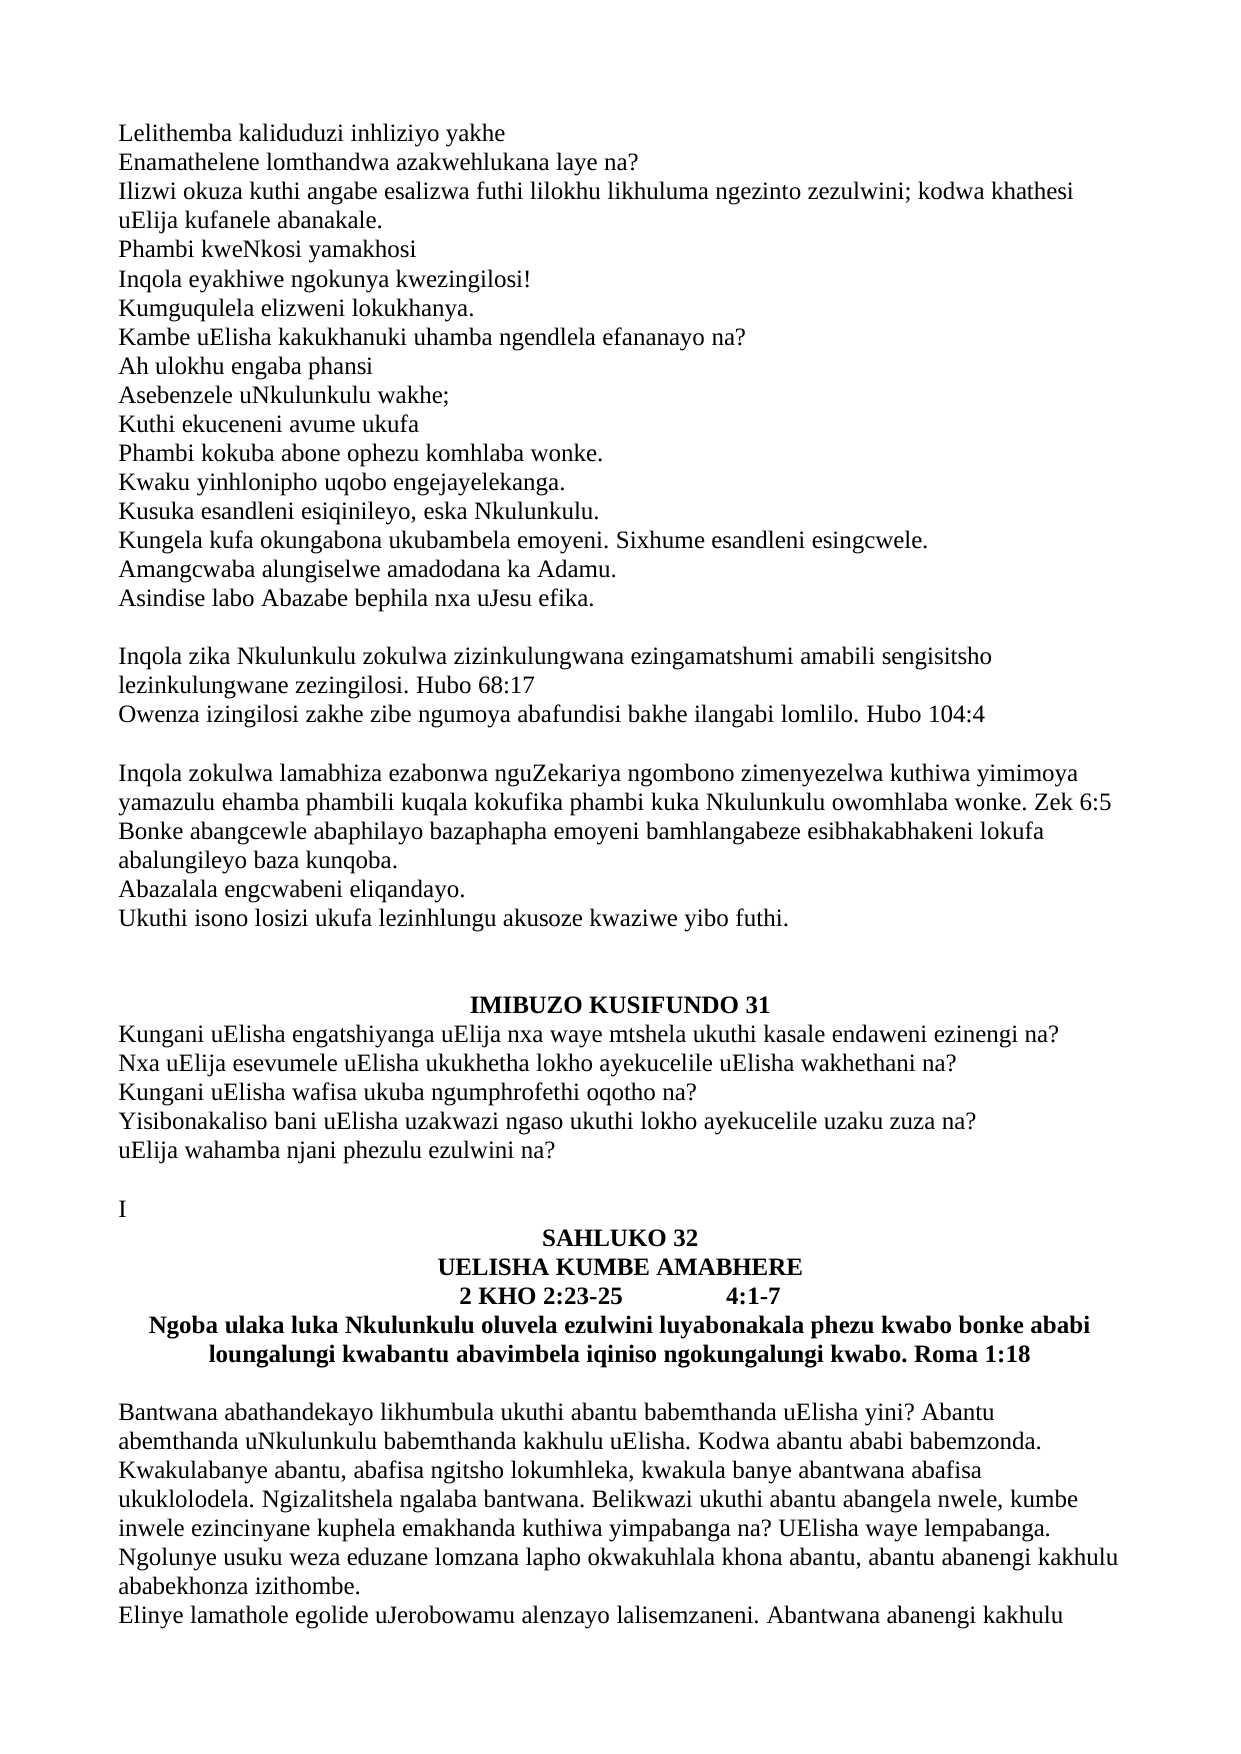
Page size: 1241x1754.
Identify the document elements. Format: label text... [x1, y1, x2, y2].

text Elinye lamathole egolide uJerobowamu alenzayo lalisemzaneni. Abantwana abanengi kakhulu [118, 1600, 1122, 1629]
text Ngoba ulaka luka Nkulunkulu oluvela ezulwini luyabonakala phezu kwabo bonke ababi loungalungi kwabantu abavimbela iqiniso ngokungalungi kwabo. Roma 1:18 [118, 1310, 1122, 1368]
text UELISHA KUMBE AMABHERE [118, 1252, 1122, 1281]
text Enamathelene lomthandwa azakwehlukana laye na? [118, 147, 1122, 176]
text Nxa uElija esevumele uElisha ukukhetha lokho ayekucelile uElisha wakhethani na? [118, 1048, 1122, 1077]
text Asebenzele uNkulunkulu wakhe; [118, 380, 1122, 409]
text Kungani uElisha engatshiyanga uElija nxa waye mtshela ukuthi kasale endaweni ezinengi na? [118, 1019, 1122, 1048]
text Inqola zika Nkulunkulu zokulwa zizinkulungwana ezingamatshumi amabili sengisitsho lezinkulungwane zezingilosi. Hubo 68:17 [118, 641, 1122, 699]
text Yisibonakaliso bani uElisha uzakwazi ngaso ukuthi lokho ayekucelile uzaku zuza na? [118, 1106, 1122, 1135]
text I [118, 1193, 1122, 1222]
text Inqola eyakhiwe ngokunya kwezingilosi! [118, 263, 1122, 292]
text Bantwana abathandekayo likhumbula ukuthi abantu babemthanda uElisha yini? Abantu abemthanda uNkulunkulu babemthanda kakhulu uElisha. Kodwa abantu ababi babemzonda. Kwakulabanye abantu, abafisa ngitsho lokumhleka, kwakula banye abantwana abafisa ukuklolodela. Ngizalitshela ngalaba bantwana. Belikwazi ukuthi abantu abangela nwele, kumbe inwele ezincinyane kuphela emakhanda kuthiwa yimpabanga na? UElisha waye lempabanga. Ngolunye usuku weza eduzane lomzana lapho okwakuhlala khona abantu, abantu abanengi kakhulu ababekhonza izithombe. [118, 1397, 1122, 1600]
text Phambi kweNkosi yamakhosi [118, 234, 1122, 263]
text Kumguqulela elizweni lokukhanya. [118, 292, 1122, 322]
text Kuthi ekuceneni avume ukufa [118, 409, 1122, 438]
text Kwaku yinhlonipho uqobo engejayelekanga. [118, 467, 1122, 496]
text Kungela kufa okungabona ukubambela emoyeni. Sixhume esandleni esingcwele. [118, 525, 1122, 554]
text Kungani uElisha wafisa ukuba ngumphrofethi oqotho na? [118, 1077, 1122, 1106]
text Ukuthi isono losizi ukufa lezinhlungu akusoze kwaziwe yibo futhi. [118, 903, 1122, 932]
text Owenza izingilosi zakhe zibe ngumoya abafundisi bakhe ilangabi lomlilo. Hubo 104:4 [118, 699, 1122, 728]
text Abazalala engcwabeni eliqandayo. [118, 874, 1122, 903]
text Amangcwaba alungiselwe amadodana ka Adamu. [118, 554, 1122, 583]
text Bonke abangcewle abaphilayo bazaphapha emoyeni bamhlangabeze esibhakabhakeni lokufa abalungileyo baza kunqoba. [118, 816, 1122, 874]
text Lelithemba kaliduduzi inhliziyo yakhe [118, 118, 1122, 147]
text Kambe uElisha kakukhanuki uhamba ngendlela efananayo na? [118, 322, 1122, 351]
text uElija wahamba njani phezulu ezulwini na? [118, 1135, 1122, 1164]
text Phambi kokuba abone ophezu komhlaba wonke. [118, 438, 1122, 467]
text SAHLUKO 32 [118, 1222, 1122, 1252]
text 2 KHO 2:23-25 4:1-7 [118, 1281, 1122, 1310]
text Asindise labo Abazabe bephila nxa uJesu efika. [118, 583, 1122, 612]
text Kusuka esandleni esiqinileyo, eska Nkulunkulu. [118, 496, 1122, 525]
text Ah ulokhu engaba phansi [118, 351, 1122, 380]
text Ilizwi okuza kuthi angabe esalizwa futhi lilokhu likhuluma ngezinto zezulwini; kodwa khathesi uElija kufanele abanakale. [118, 176, 1122, 234]
text IMIBUZO KUSIFUNDO 31 [118, 990, 1122, 1019]
text Inqola zokulwa lamabhiza ezabonwa nguZekariya ngombono zimenyezelwa kuthiwa yimimoya yamazulu ehamba phambili kuqala kokufika phambi kuka Nkulunkulu owomhlaba wonke. Zek 6:5 [118, 757, 1122, 816]
